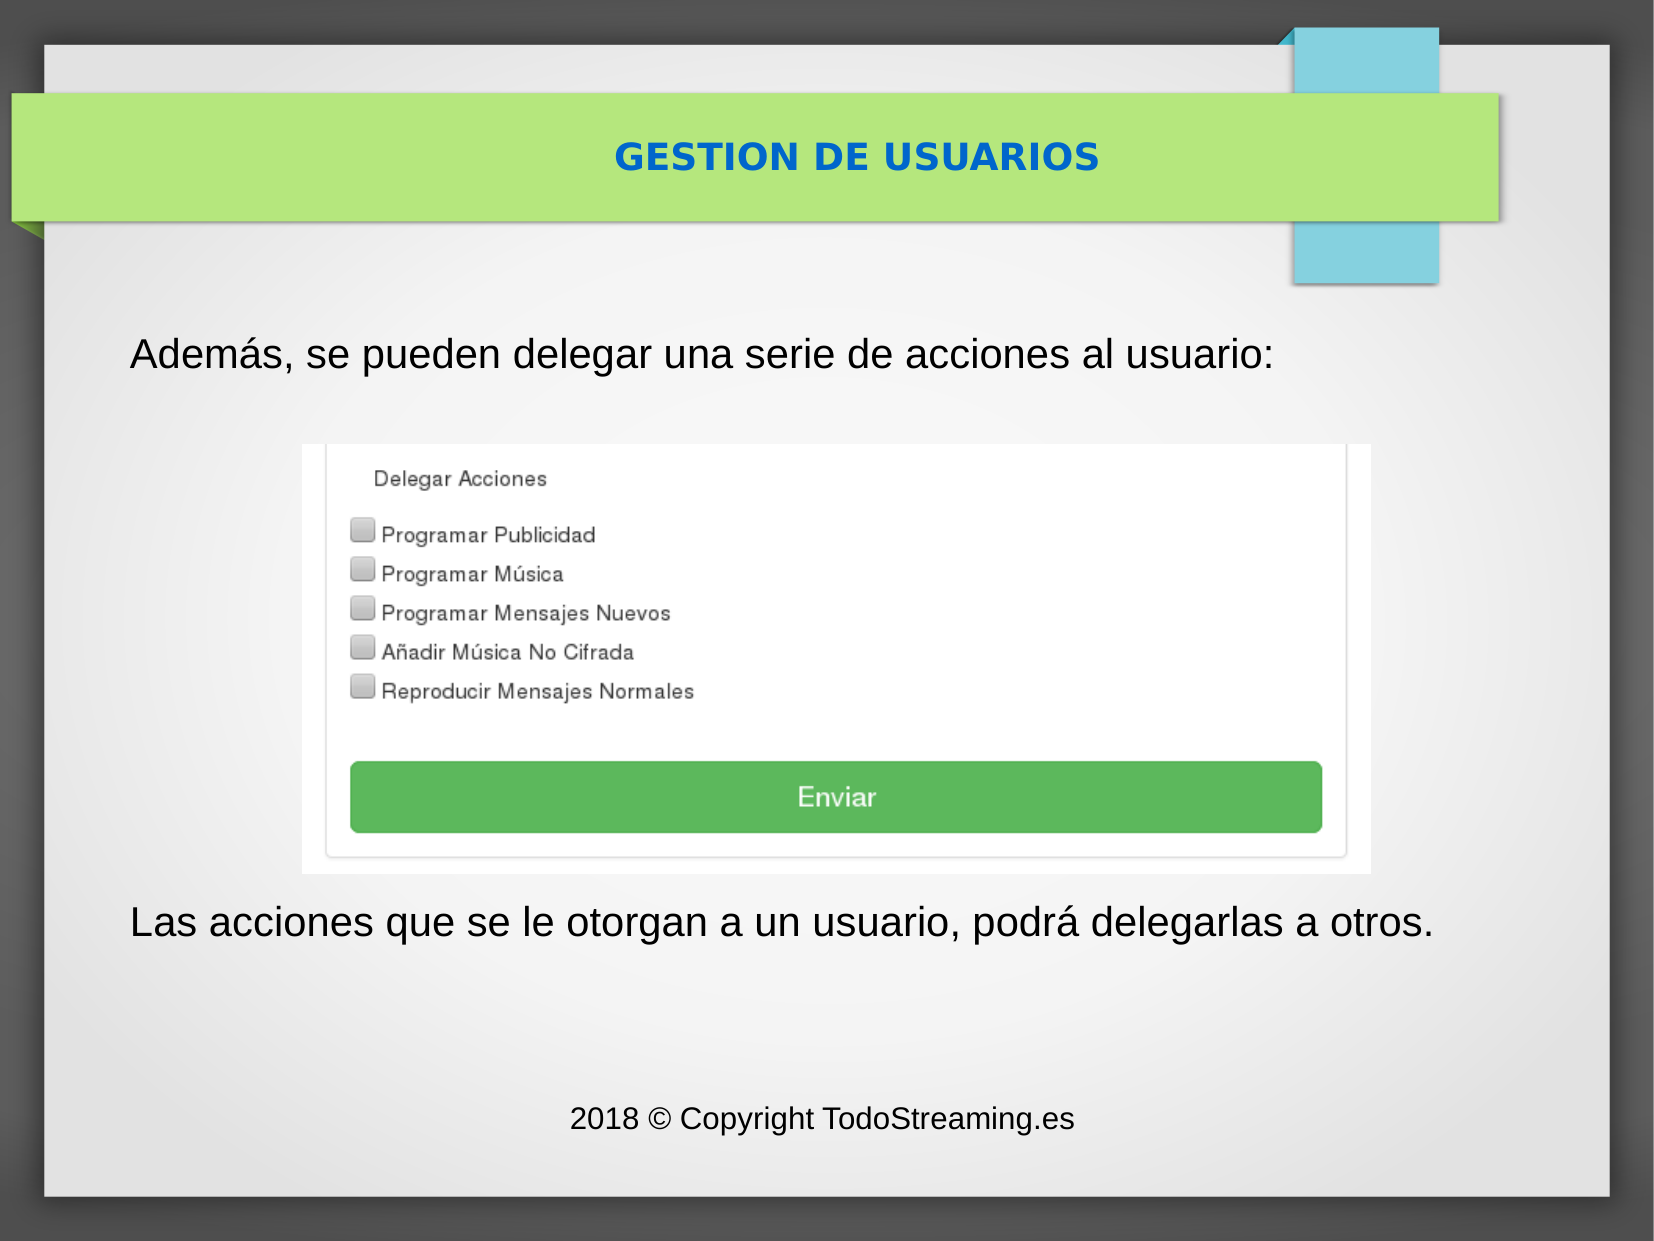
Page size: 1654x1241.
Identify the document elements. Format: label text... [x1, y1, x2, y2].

subtitle Además, se pueden delegar una serie de acciones al usuario: [129, 330, 1548, 424]
picture [0, 0, 1654, 1241]
text_box Las acciones que se le otorgan a un usuario, podrá delegarlas a otros. [129, 899, 1548, 993]
title GESTION DE USUARIOS [614, 113, 1111, 201]
text_box 2018 © Copyright TodoStreaming.es [555, 1094, 1099, 1146]
